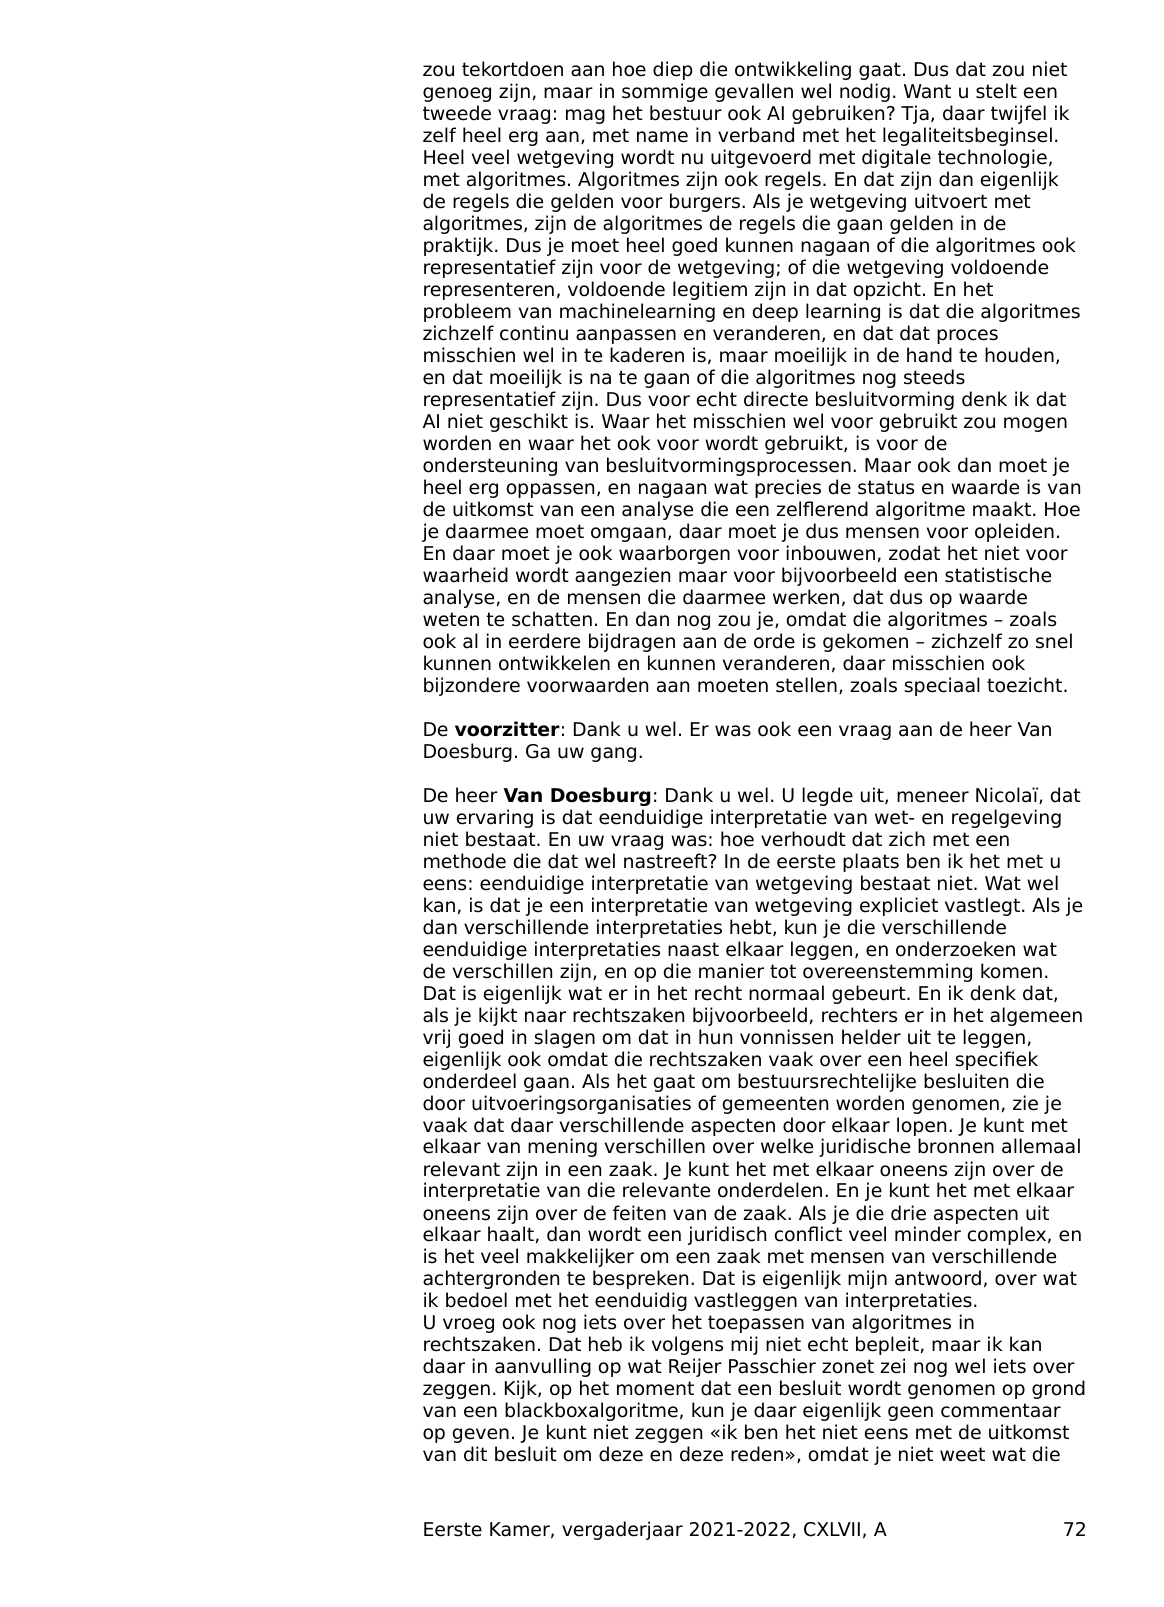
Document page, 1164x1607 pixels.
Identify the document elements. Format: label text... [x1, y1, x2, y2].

text De heer Van Doesburg: Dank u wel. U legde uit, meneer Nicolaï, dat uw ervaring is dat eenduidige interpretatie van wet- en regelgeving niet bestaat. En uw vraag was: hoe verhoudt dat zich met een methode die dat wel nastreeft? In de eerste plaats ben ik het met u eens: eenduidige interpretatie van wetgeving bestaat niet. Wat wel kan, is dat je een interpretatie van wetgeving expliciet vastlegt. Als je dan verschillende interpretaties hebt, kun je die verschillende eenduidige interpretaties naast elkaar leggen, en onderzoeken wat de verschillen zijn, en op die manier tot overeenstemming komen. Dat is eigenlijk wat er in het recht normaal gebeurt. En ik denk dat, als je kijkt naar rechtszaken bijvoorbeeld, rechters er in het algemeen vrij goed in slagen om dat in hun vonnissen helder uit te leggen, eigenlijk ook omdat die rechtszaken vaak over een heel specifiek onderdeel gaan. Als het gaat om bestuursrechtelijke besluiten die door uitvoeringsorganisaties of gemeenten worden genomen, zie je vaak dat daar verschillende aspecten door elkaar lopen. Je kunt met elkaar van mening verschillen over welke juridische bronnen allemaal relevant zijn in een zaak. Je kunt het met elkaar oneens zijn over de interpretatie van die relevante onderdelen. En je kunt het met elkaar oneens zijn over de feiten van de zaak. Als je die drie aspecten uit elkaar haalt, dan wordt een juridisch conflict veel minder complex, en is het veel makkelijker om een zaak met mensen van verschillende achtergronden te bespreken. Dat is eigenlijk mijn antwoord, over wat ik bedoel met het eenduidig vastleggen van interpretaties. [422, 785, 1087, 1312]
text De voorzitter: Dank u wel. Er was ook een vraag aan de heer Van Doesburg. Ga uw gang. [422, 719, 1087, 763]
text zou tekortdoen aan hoe diep die ontwikkeling gaat. Dus dat zou niet genoeg zijn, maar in sommige gevallen wel nodig. Want u stelt een tweede vraag: mag het bestuur ook AI gebruiken? Tja, daar twijfel ik zelf heel erg aan, met name in verband met het legaliteitsbeginsel. Heel veel wetgeving wordt nu uitgevoerd met digitale technologie, met algoritmes. Algoritmes zijn ook regels. En dat zijn dan eigenlijk de regels die gelden voor burgers. Als je wetgeving uitvoert met algoritmes, zijn de algoritmes de regels die gaan gelden in de praktijk. Dus je moet heel goed kunnen nagaan of die algoritmes ook representatief zijn voor de wetgeving; of die wetgeving voldoende representeren, voldoende legitiem zijn in dat opzicht. En het probleem van machinelearning en deep learning is dat die algoritmes zichzelf continu aanpassen en veranderen, en dat dat proces misschien wel in te kaderen is, maar moeilijk in de hand te houden, en dat moeilijk is na te gaan of die algoritmes nog steeds representatief zijn. Dus voor echt directe besluitvorming denk ik dat AI niet geschikt is. Waar het misschien wel voor gebruikt zou mogen worden en waar het ook voor wordt gebruikt, is voor de ondersteuning van besluitvormingsprocessen. Maar ook dan moet je heel erg oppassen, en nagaan wat precies de status en waarde is van de uitkomst van een analyse die een zelflerend algoritme maakt. Hoe je daarmee moet omgaan, daar moet je dus mensen voor opleiden. En daar moet je ook waarborgen voor inbouwen, zodat het niet voor waarheid wordt aangezien maar voor bijvoorbeeld een statistische analyse, en de mensen die daarmee werken, dat dus op waarde weten te schatten. En dan nog zou je, omdat die algoritmes – zoals ook al in eerdere bijdragen aan de orde is gekomen – zichzelf zo snel kunnen ontwikkelen en kunnen veranderen, daar misschien ook bijzondere voorwaarden aan moeten stellen, zoals speciaal toezicht. [422, 59, 1087, 696]
text U vroeg ook nog iets over het toepassen van algoritmes in rechtszaken. Dat heb ik volgens mij niet echt bepleit, maar ik kan daar in aanvulling op wat Reijer Passchier zonet zei nog wel iets over zeggen. Kijk, op het moment dat een besluit wordt genomen op grond van een blackboxalgoritme, kun je daar eigenlijk geen commentaar op geven. Je kunt niet zeggen «ik ben het niet eens met de uitkomst van dit besluit om deze en deze reden», omdat je niet weet wat die [422, 1312, 1087, 1466]
